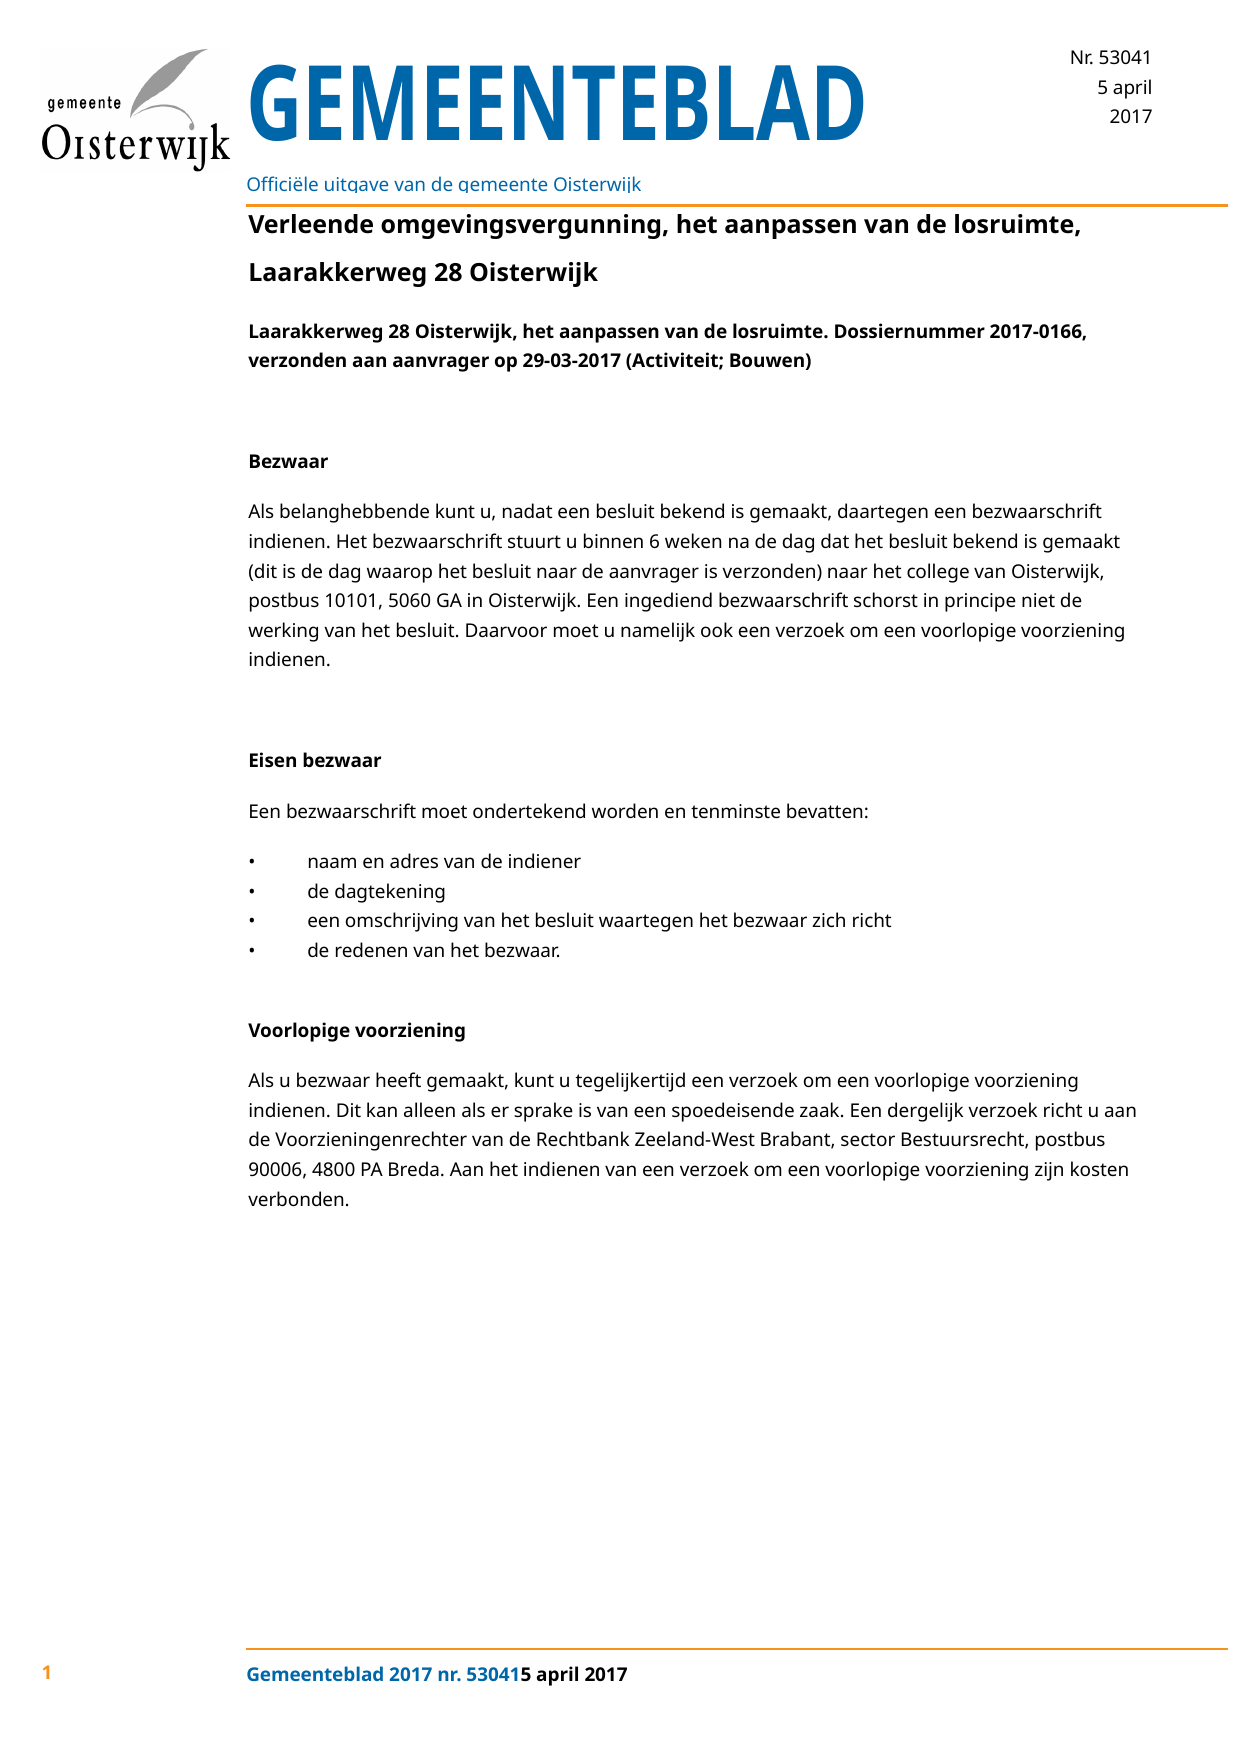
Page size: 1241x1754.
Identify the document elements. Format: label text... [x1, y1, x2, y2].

list de dagtekening [248, 878, 1152, 904]
list naam en adres van de indiener [248, 848, 1152, 874]
picture [41, 47, 231, 172]
text Als belanghebbende kunt u, nadat een besluit bekend is gemaakt, daartegen een bezwaarschrift indienen. Het bezwaarschrift stuurt u binnen 6 weken na de dag dat het besluit bekend is gemaakt (dit is de dag waarop het besluit naar de aanvrager is verzonden) naar het college van Oisterwijk, postbus 10101, 5060 GA in Oisterwijk. Een ingediend bezwaarschrift schorst in principe niet de werking van het besluit. Daarvoor moet u namelijk ook een verzoek om een voorlopige voorziening indienen. [248, 499, 1152, 672]
text Bezwaar [248, 448, 1152, 474]
list een omschrijving van het besluit waartegen het bezwaar zich richt [248, 907, 1152, 933]
text Voorlopige voorziening [248, 1017, 1152, 1043]
text Een bezwaarschrift moet ondertekend worden en tenminste bevatten: [248, 798, 1152, 824]
text Verleende omgevingsvergunning, het aanpassen van de losruimte, Laarakkerweg 28 Oisterwijk [248, 207, 1152, 288]
text Eisen bezwaar [248, 747, 1152, 773]
list de redenen van het bezwaar. [248, 937, 1152, 963]
text Laarakkerweg 28 Oisterwijk, het aanpassen van de losruimte. Dossiernummer 2017-0166, verzonden aan aanvrager op 29-03-2017 (Activiteit; Bouwen) [248, 318, 1152, 373]
text Als u bezwaar heeft gemaakt, kunt u tegelijkertijd een verzoek om een voorlopige voorziening indienen. Dit kan alleen als er sprake is van een spoedeisende zaak. Een dergelijk verzoek richt u aan de Voorzieningenrechter van de Rechtbank Zeeland-West Brabant, sector Bestuursrecht, postbus 90006, 4800 PA Breda. Aan het indienen van een verzoek om een voorlopige voorziening zijn kosten verbonden. [248, 1067, 1152, 1212]
